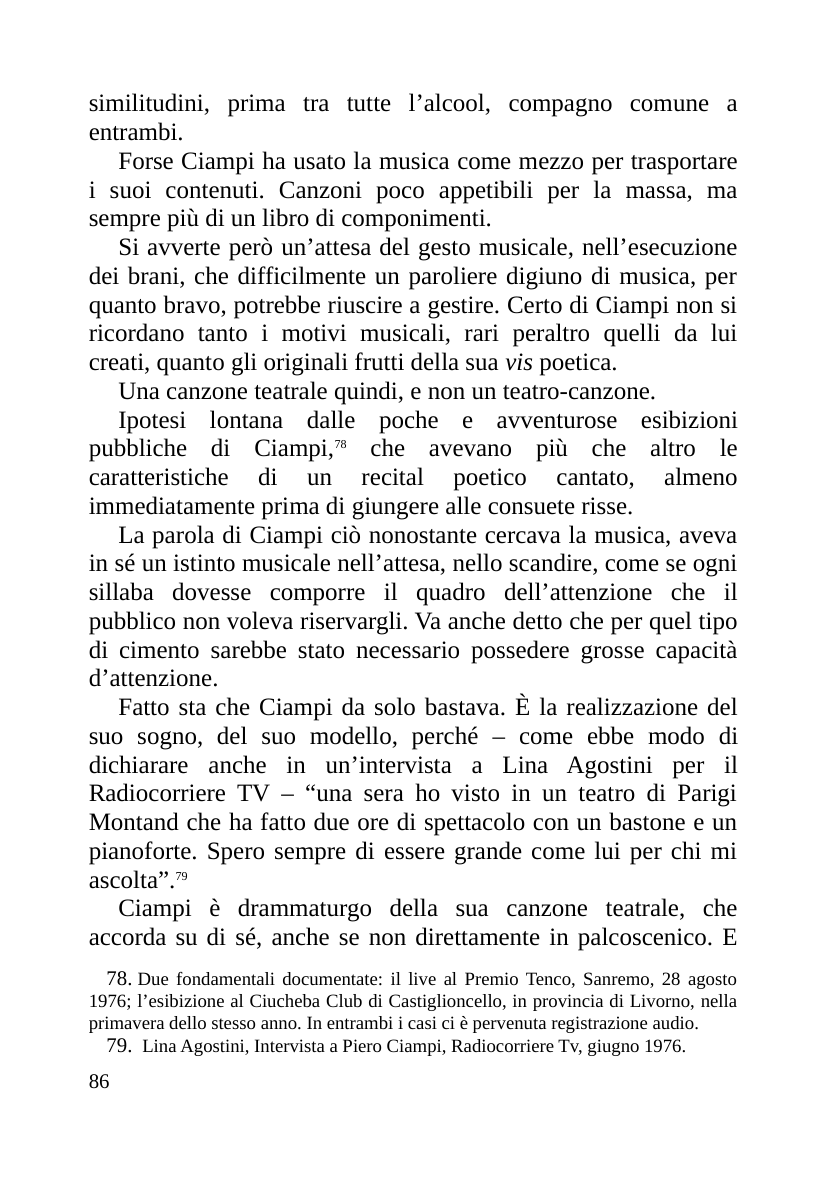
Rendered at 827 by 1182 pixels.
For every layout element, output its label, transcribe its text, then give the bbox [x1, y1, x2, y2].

text Una canzone teatrale quindi, e non un teatro-canzone. [88, 376, 738, 405]
text similitudini, prima tra tutte l’alcool, compagno comune a entrambi. [88, 88, 738, 146]
text Due fondamentali documentate: il live al Premio Tenco, Sanremo, 28 agosto 1976; l’esibizione al Ciucheba Club di Castiglioncello, in provincia di Livorno, nella primavera dello stesso anno. In entrambi i casi ci è pervenuta registrazione audio. [88, 966, 738, 1033]
text Lina Agostini, Intervista a Piero Ciampi, Radiocorriere Tv, giugno 1976. [88, 1033, 738, 1057]
text Si avverte però un’attesa del gesto musicale, nell’esecuzione dei brani, che difficilmente un paroliere digiuno di musica, per quanto bravo, potrebbe riuscire a gestire. Certo di Ciampi non si ricordano tanto i motivi musicali, rari peraltro quelli da lui creati, quanto gli originali frutti della sua vis poetica. [88, 232, 738, 376]
text Ipotesi lontana dalle poche e avventurose esibizioni pubbliche di Ciampi, che avevano più che altro le caratteristiche di un recital poetico cantato, almeno immediatamente prima di giungere alle consuete risse. [88, 405, 738, 520]
text Forse Ciampi ha usato la musica come mezzo per trasportare i suoi contenuti. Canzoni poco appetibili per la massa, ma sempre più di un libro di componimenti. [88, 146, 738, 232]
text La parola di Ciampi ciò nonostante cercava la musica, aveva in sé un istinto musicale nell’attesa, nello scandire, come se ogni sillaba dovesse comporre il quadro dell’attenzione che il pubblico non voleva riservargli. Va anche detto che per quel tipo di cimento sarebbe stato necessario possedere grosse capacità d’attenzione. [88, 520, 738, 692]
text Ciampi è drammaturgo della sua canzone teatrale, che accorda su di sé, anche se non direttamente in palcoscenico. E [88, 893, 738, 951]
text Fatto sta che Ciampi da solo bastava. È la realizzazione del suo sogno, del suo modello, perché – come ebbe modo di dichiarare anche in un’intervista a Lina Agostini per il Radiocorriere TV – “una sera ho visto in un teatro di Parigi Montand che ha fatto due ore di spettacolo con un bastone e un pianoforte. Spero sempre di essere grande come lui per chi mi ascolta”. [88, 692, 738, 893]
